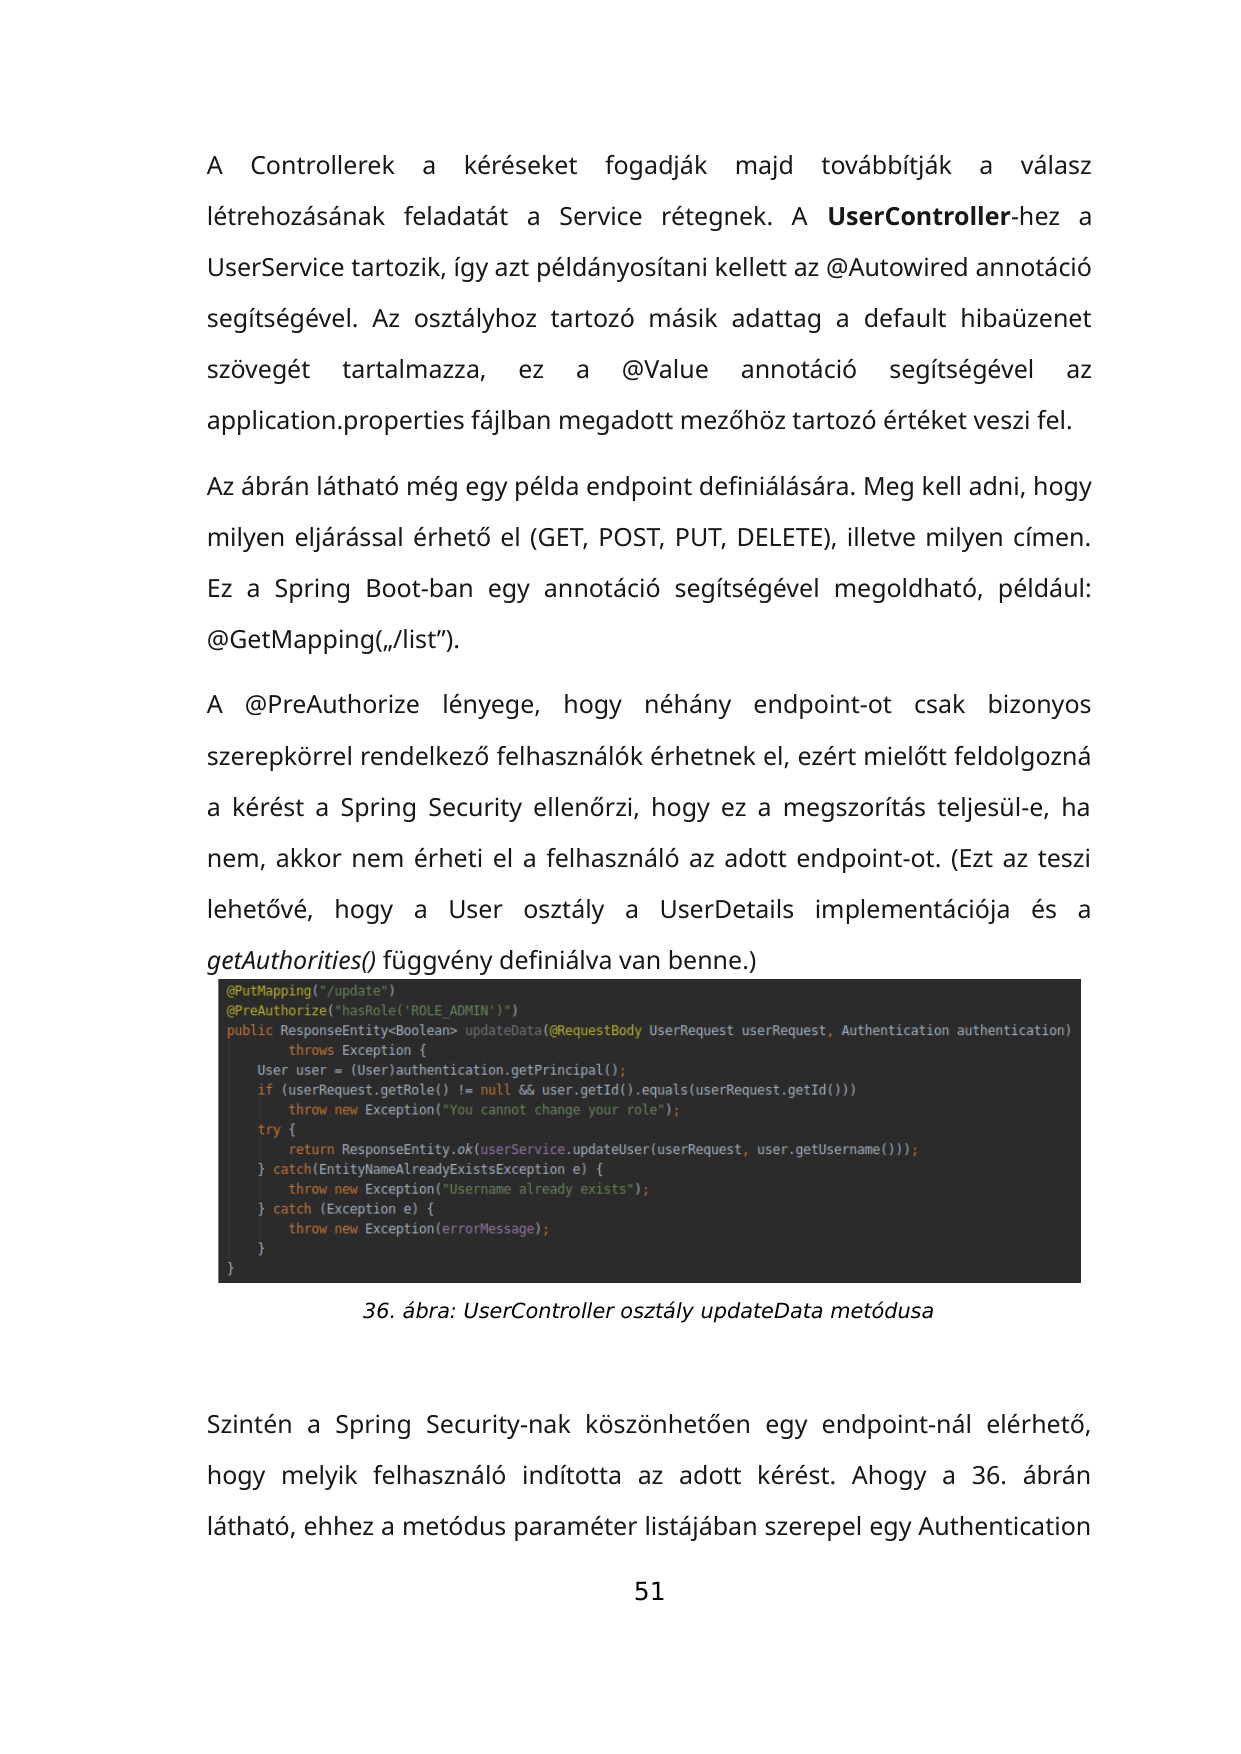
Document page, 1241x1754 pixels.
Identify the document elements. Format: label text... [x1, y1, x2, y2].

text Az ábrán látható még egy példa endpoint definiálására. Meg kell adni, hogy milyen eljárással érhető el (GET, POST, PUT, DELETE), illetve milyen címen. Ez a Spring Boot-ban egy annotáció segítségével megoldható, például: @GetMapping(„/list”). [207, 468, 1093, 656]
picture [218, 979, 1081, 1283]
text 36. ábra: UserController osztály updateData metódusa [218, 1283, 1081, 1324]
text A Controllerek a kéréseket fogadják majd továbbítják a válasz létrehozásának feladatát a Service rétegnek. A UserController-hez a UserService tartozik, így azt példányosítani kellett az @Autowired annotáció segítségével. Az osztályhoz tartozó másik adattag a default hibaüzenet szövegét tartalmazza, ez a @Value annotáció segítségével az application.properties fájlban megadott mezőhöz tartozó értéket veszi fel. [207, 148, 1093, 437]
text Szintén a Spring Security-nak köszönhetően egy endpoint-nál elérhető, hogy melyik felhasználó indította az adott kérést. Ahogy a 36. ábrán látható, ehhez a metódus paraméter listájában szerepel egy Authentication [207, 1406, 1093, 1542]
text A @PreAuthorize lényege, hogy néhány endpoint-ot csak bizonyos szerepkörrel rendelkező felhasználók érhetnek el, ezért mielőtt feldolgozná a kérést a Spring Security ellenőrzi, hogy ez a megszorítás teljesül-e, ha nem, akkor nem érheti el a felhasználó az adott endpoint-ot. (Ezt az teszi lehetővé, hogy a User osztály a UserDetails implementációja és a getAuthorities() függvény definiálva van benne.) [207, 687, 1093, 976]
